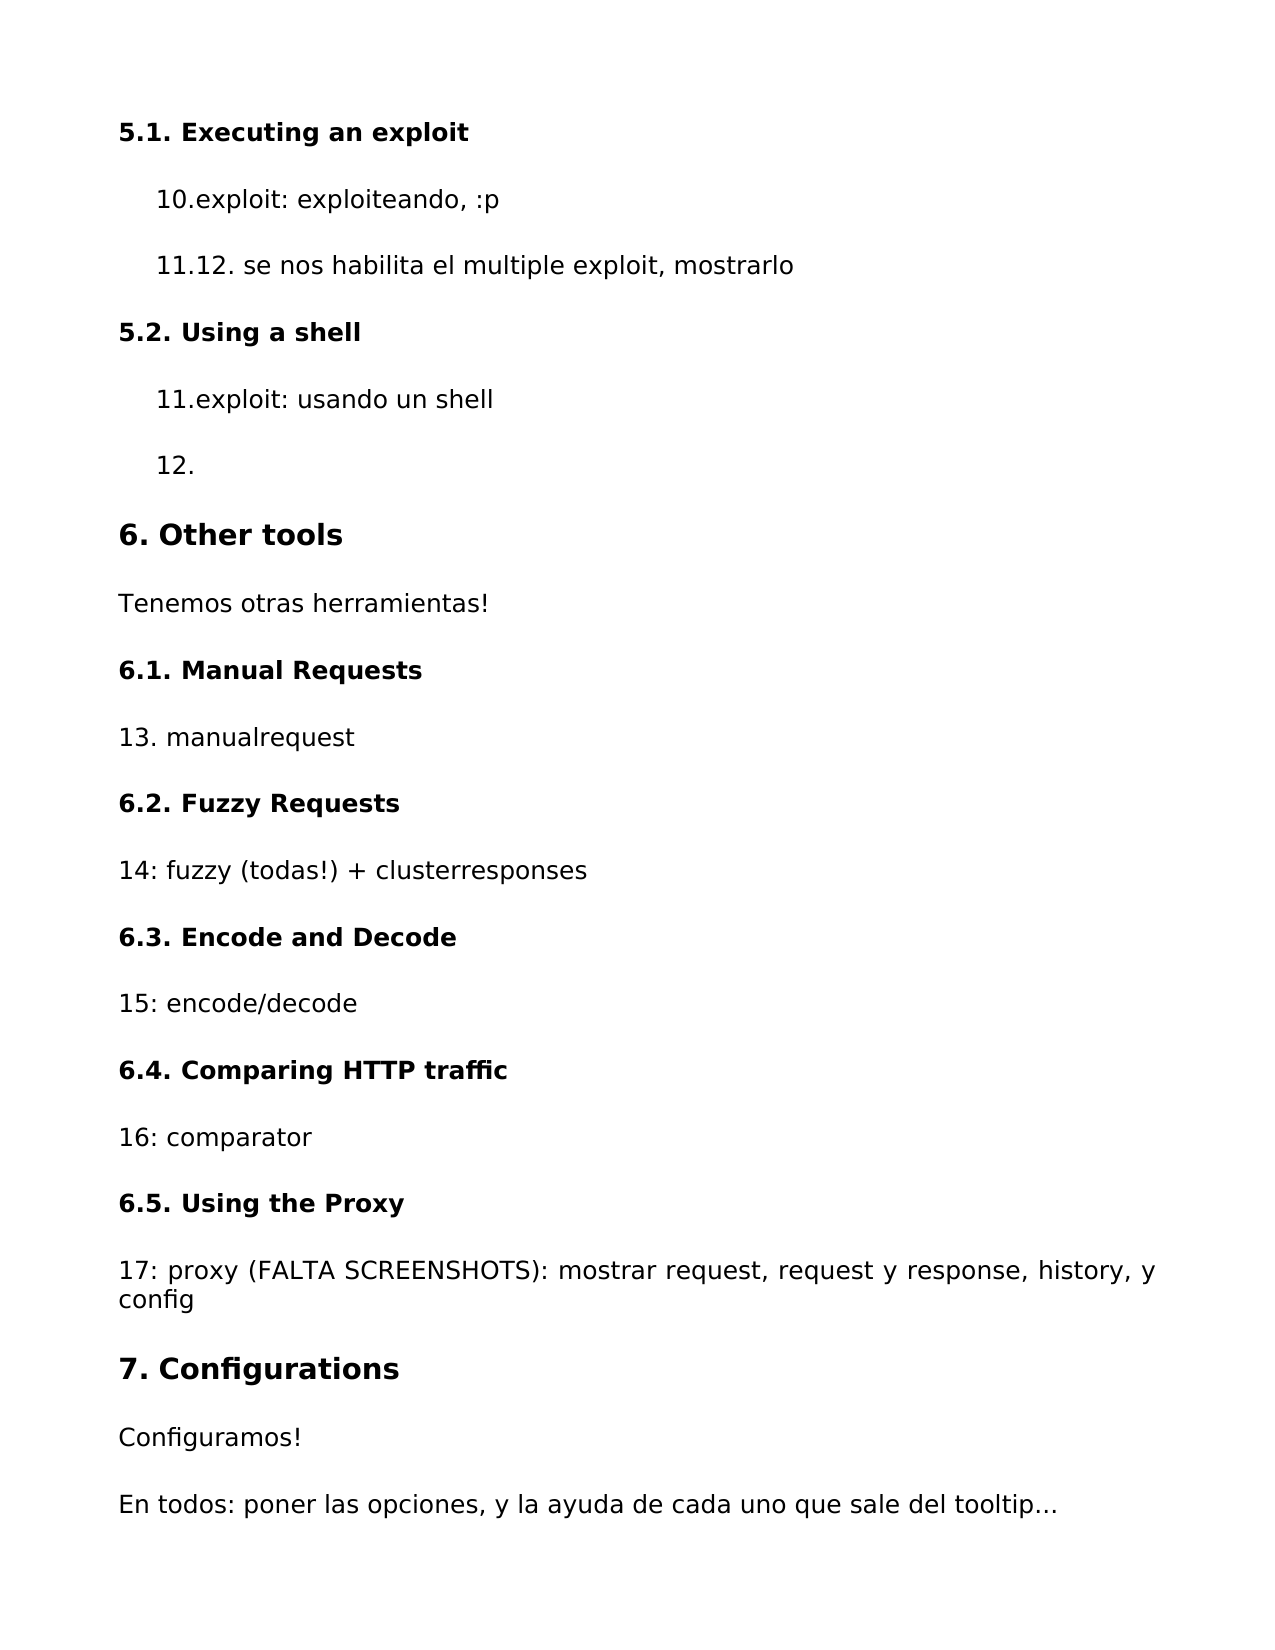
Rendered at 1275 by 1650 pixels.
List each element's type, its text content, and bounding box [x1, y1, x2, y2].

text 14: fuzzy (todas!) + clusterresponses [118, 856, 1157, 885]
subtitle Configurations [118, 1352, 1157, 1386]
subtitle Encode and Decode [118, 923, 1157, 952]
text 17: proxy (FALTA SCREENSHOTS): mostrar request, request y response, history, y config [118, 1256, 1157, 1314]
text Tenemos otras herramientas! [118, 589, 1157, 619]
text En todos: poner las opciones, y la ayuda de cada uno que sale del tooltip... [118, 1490, 1157, 1519]
subtitle Using the Proxy [118, 1189, 1157, 1219]
subtitle Executing an exploit [118, 118, 1157, 147]
list exploit: usando un shell [156, 385, 1157, 414]
list 12. se nos habilita el multiple exploit, mostrarlo [156, 251, 1157, 281]
subtitle Comparing HTTP traffic [118, 1056, 1157, 1085]
subtitle Fuzzy Requests [118, 789, 1157, 819]
subtitle Manual Requests [118, 656, 1157, 685]
text 16: comparator [118, 1123, 1157, 1152]
list exploit: exploiteando, :p [156, 185, 1157, 214]
text Configuramos! [118, 1423, 1157, 1453]
subtitle Using a shell [118, 318, 1157, 347]
subtitle Other tools [118, 518, 1157, 552]
text 15: encode/decode [118, 989, 1157, 1019]
text 13. manualrequest [118, 723, 1157, 752]
